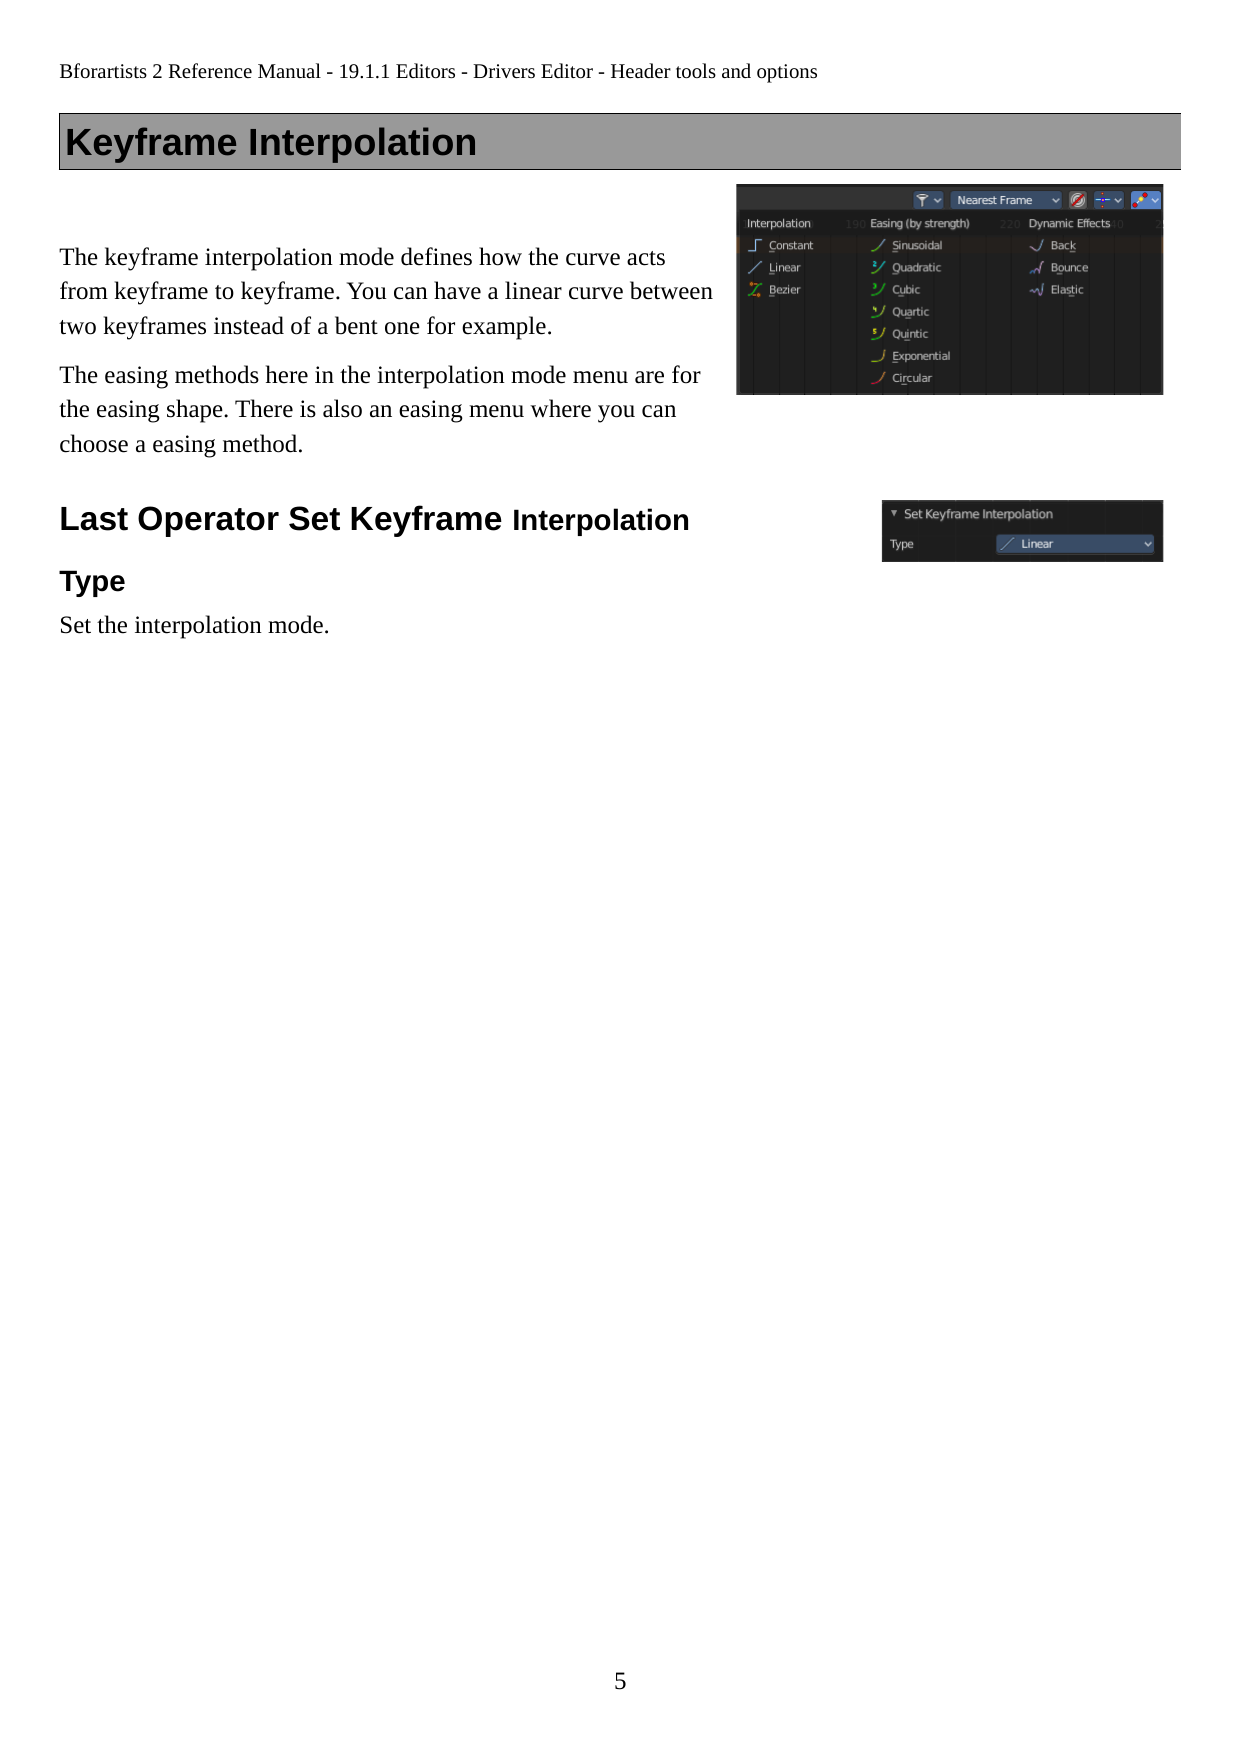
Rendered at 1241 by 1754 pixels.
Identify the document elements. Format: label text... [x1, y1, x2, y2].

text Set the interpolation mode. [59, 611, 1181, 639]
picture [881, 500, 1164, 562]
table_header Keyframe Interpolation [60, 114, 1181, 169]
text The easing methods here in the interpolation mode menu are for the easing shape. There is also an easing menu where you can choose a easing method. [59, 360, 1181, 457]
subtitle Type [59, 564, 1181, 598]
subtitle Last Operator Set Keyframe Interpolation [59, 499, 1181, 537]
text The keyframe interpolation mode defines how the curve acts from keyframe to keyframe. You can have a linear curve between two keyframes instead of a bent one for example. [59, 242, 736, 339]
picture [736, 184, 1164, 395]
